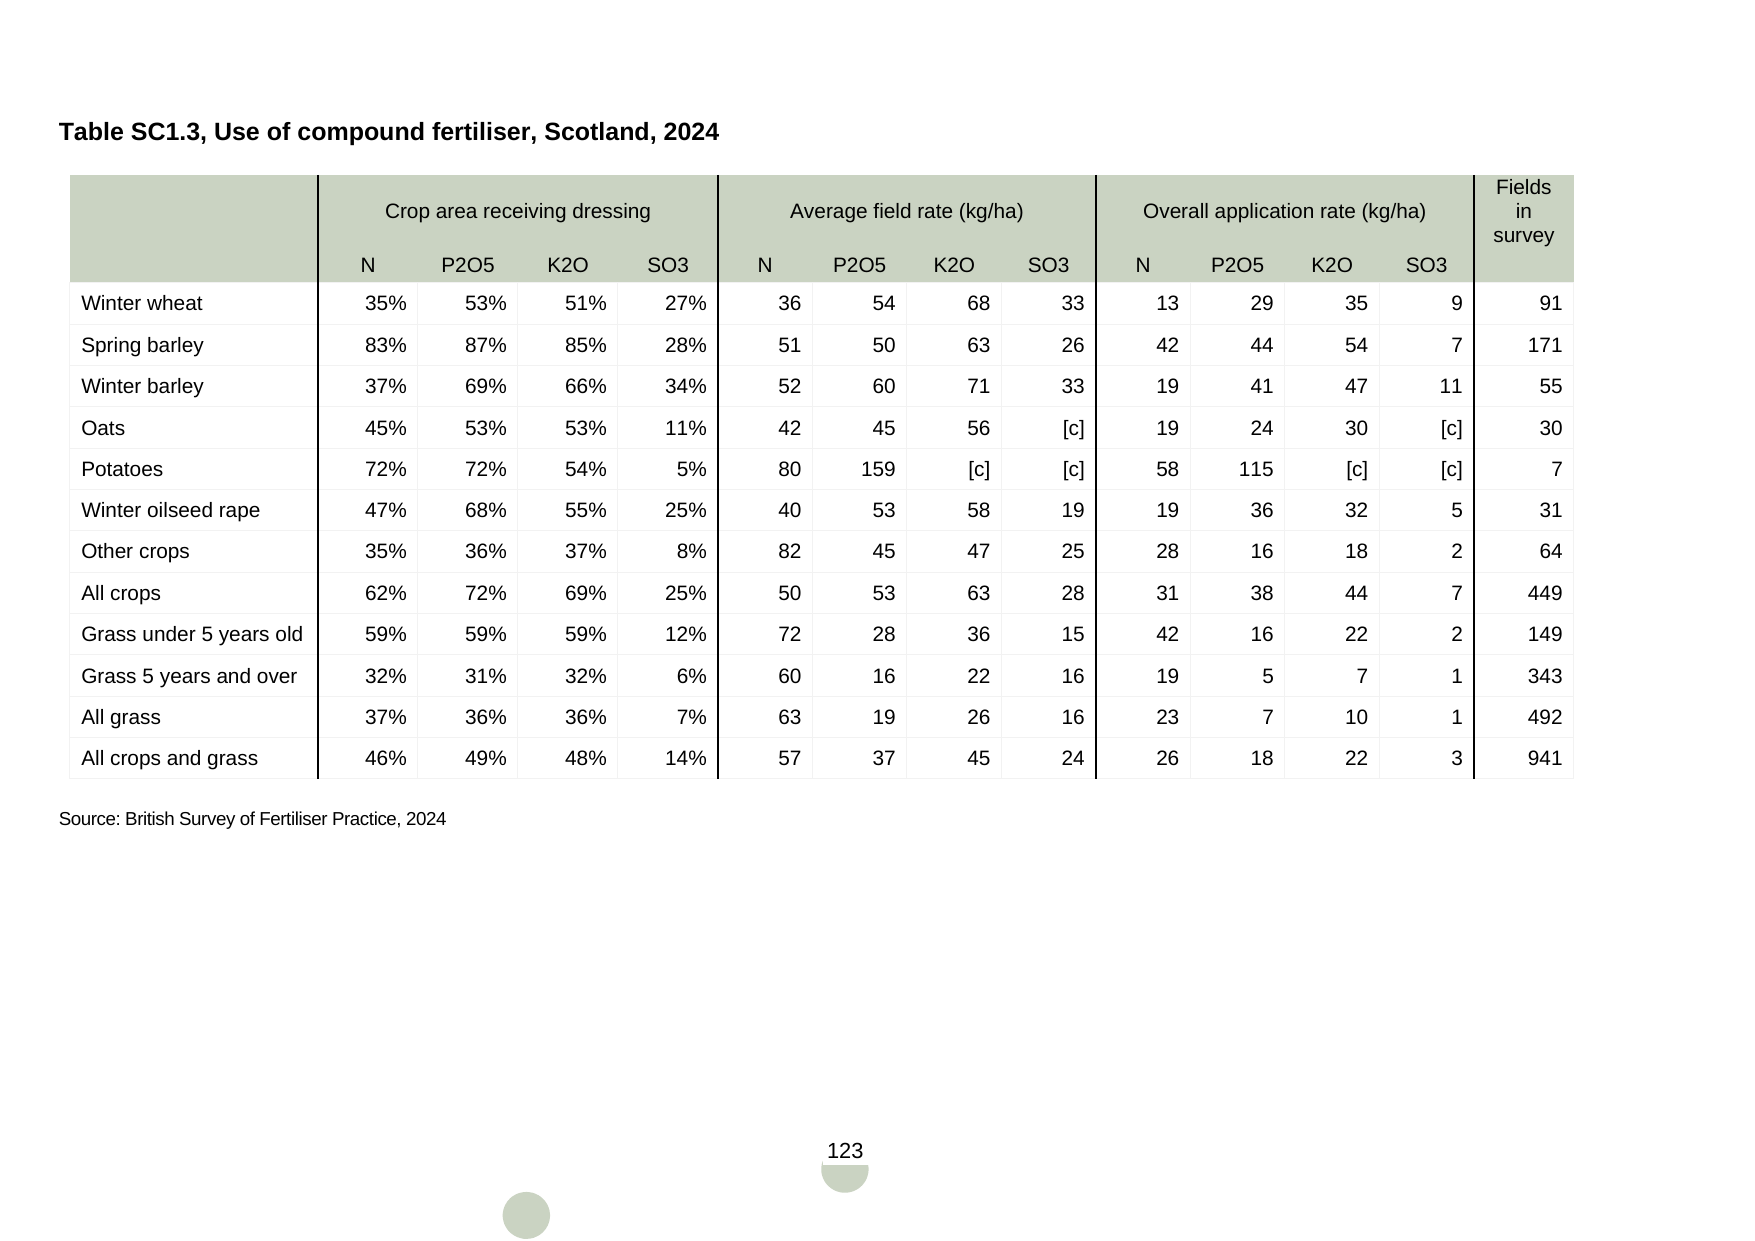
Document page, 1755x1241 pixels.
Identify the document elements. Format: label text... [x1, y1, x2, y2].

table_cell 44 [1191, 325, 1284, 365]
table_cell 59% [319, 614, 417, 654]
table_cell 52 [719, 366, 812, 406]
table_cell Spring barley [70, 325, 317, 365]
table_cell 45 [813, 531, 906, 572]
table_cell 68 [907, 283, 1001, 323]
table_cell 63 [907, 325, 1001, 365]
table_cell 5 [1191, 655, 1284, 696]
table_cell 15 [1002, 614, 1095, 654]
table_cell 19 [1097, 366, 1190, 406]
table_cell 32 [1285, 490, 1379, 530]
table_cell 26 [1002, 325, 1095, 365]
table_cell 40 [719, 490, 812, 530]
table_cell 58 [907, 490, 1001, 530]
table_cell 59% [418, 614, 517, 654]
table_cell 30 [1285, 407, 1379, 447]
table_cell 19 [1002, 490, 1095, 530]
table_cell 66% [518, 366, 617, 406]
table_header [70, 175, 317, 247]
table_cell 159 [813, 449, 906, 489]
table_cell 59% [518, 614, 617, 654]
table_cell 58 [1097, 449, 1190, 489]
table_cell 1 [1380, 655, 1473, 696]
table_cell All crops [70, 573, 317, 613]
table_header Fields in survey [1475, 175, 1574, 247]
table_cell All crops and grass [70, 738, 317, 778]
table_cell 45 [813, 407, 906, 447]
table_cell 54 [1285, 325, 1379, 365]
table_cell 64 [1475, 531, 1573, 572]
table_cell 36% [418, 531, 517, 572]
table_cell 449 [1475, 573, 1573, 613]
table_cell 33 [1002, 366, 1095, 406]
table_cell [c] [907, 449, 1001, 489]
table_cell K2O [907, 247, 1001, 282]
table_cell 54% [518, 449, 617, 489]
table_cell 30 [1475, 407, 1573, 447]
table_header Overall application rate (kg/ha) [1097, 175, 1473, 247]
table_cell 29 [1191, 283, 1284, 323]
table_header Crop area receiving dressing [319, 175, 717, 247]
table_cell [c] [1380, 407, 1473, 447]
table_cell SO3 [618, 247, 717, 282]
table_cell 6% [618, 655, 717, 696]
table_cell 9 [1380, 283, 1473, 323]
table_cell [70, 247, 317, 282]
table_cell 63 [719, 697, 812, 737]
table_cell 25% [618, 573, 717, 613]
table_cell 16 [1191, 531, 1284, 572]
table_cell 36% [418, 697, 517, 737]
table_cell 19 [813, 697, 906, 737]
table_cell 72% [319, 449, 417, 489]
table_cell 33 [1002, 283, 1095, 323]
table_cell 149 [1475, 614, 1573, 654]
table_cell 46% [319, 738, 417, 778]
table_cell 31 [1475, 490, 1573, 530]
table_cell 5 [1380, 490, 1473, 530]
table_cell 41 [1191, 366, 1284, 406]
table_cell 53 [813, 573, 906, 613]
table_cell 80 [719, 449, 812, 489]
table_cell 31% [418, 655, 517, 696]
table_cell 22 [1285, 738, 1379, 778]
table_cell Winter oilseed rape [70, 490, 317, 530]
table_cell 11% [618, 407, 717, 447]
table_cell 343 [1475, 655, 1573, 696]
table_cell K2O [1285, 247, 1379, 282]
table_cell 56 [907, 407, 1001, 447]
subtitle Table SC1.3, Use of compound fertiliser, Scotland, 2024 [58, 117, 1559, 146]
table_cell 16 [813, 655, 906, 696]
table_cell [c] [1002, 449, 1095, 489]
table_cell 62% [319, 573, 417, 613]
table_cell N [719, 247, 812, 282]
table_cell 18 [1285, 531, 1379, 572]
table_cell [c] [1285, 449, 1379, 489]
table_cell 87% [418, 325, 517, 365]
table_cell 47% [319, 490, 417, 530]
table_cell 10 [1285, 697, 1379, 737]
table_cell 72% [418, 449, 517, 489]
table_cell 28% [618, 325, 717, 365]
table_cell 69% [518, 573, 617, 613]
table_cell 27% [618, 283, 717, 323]
table_cell 42 [1097, 325, 1190, 365]
table_cell Grass 5 years and over [70, 655, 317, 696]
table_cell N [319, 247, 418, 282]
table_cell 36 [1191, 490, 1284, 530]
table_cell 28 [813, 614, 906, 654]
table_cell 48% [518, 738, 617, 778]
table_cell 35% [319, 531, 417, 572]
table_cell 13 [1097, 283, 1190, 323]
table_cell 36 [719, 283, 812, 323]
table_cell 171 [1475, 325, 1573, 365]
table_cell 54 [813, 283, 906, 323]
table_cell 34% [618, 366, 717, 406]
table_cell 50 [719, 573, 812, 613]
table_cell 1 [1380, 697, 1473, 737]
table_cell 22 [1285, 614, 1379, 654]
table_cell P2O5 [812, 247, 907, 282]
table_cell [1475, 247, 1574, 282]
table_cell 16 [1002, 697, 1095, 737]
table_cell 25% [618, 490, 717, 530]
table_cell 44 [1285, 573, 1379, 613]
table_cell 53% [418, 283, 517, 323]
table_cell 23 [1097, 697, 1190, 737]
table_cell 45% [319, 407, 417, 447]
table_cell 71 [907, 366, 1001, 406]
table_cell 28 [1002, 573, 1095, 613]
table_cell 941 [1475, 738, 1573, 778]
table_cell 53% [518, 407, 617, 447]
table_cell All grass [70, 697, 317, 737]
table_cell 53 [813, 490, 906, 530]
table_cell 38 [1191, 573, 1284, 613]
table_cell 42 [1097, 614, 1190, 654]
table_cell 35 [1285, 283, 1379, 323]
table_cell 42 [719, 407, 812, 447]
table_cell 3 [1380, 738, 1473, 778]
table_cell 7 [1380, 573, 1473, 613]
table_cell 492 [1475, 697, 1573, 737]
table_cell 32% [319, 655, 417, 696]
table_cell 37% [319, 366, 417, 406]
table_cell 19 [1097, 407, 1190, 447]
table_cell 7 [1475, 449, 1573, 489]
table_cell Grass under 5 years old [70, 614, 317, 654]
table_cell 7 [1191, 697, 1284, 737]
text Source: British Survey of Fertiliser Practice, 2024 [58, 808, 1559, 830]
table_cell 51 [719, 325, 812, 365]
table_cell 115 [1191, 449, 1284, 489]
table_cell 55% [518, 490, 617, 530]
table_cell 37 [813, 738, 906, 778]
table_cell 47 [907, 531, 1001, 572]
table_header Average field rate (kg/ha) [719, 175, 1095, 247]
table_cell 16 [1191, 614, 1284, 654]
table_cell 68% [418, 490, 517, 530]
table_cell 7 [1380, 325, 1473, 365]
table_cell 82 [719, 531, 812, 572]
table_cell Winter wheat [70, 283, 317, 323]
table_cell [c] [1002, 407, 1095, 447]
table_cell 19 [1097, 655, 1190, 696]
table_cell [c] [1380, 449, 1473, 489]
table_cell K2O [518, 247, 618, 282]
table_cell 11 [1380, 366, 1473, 406]
table_cell 35% [319, 283, 417, 323]
table_cell Other crops [70, 531, 317, 572]
table_cell Winter barley [70, 366, 317, 406]
table_cell N [1097, 247, 1190, 282]
table_cell 69% [418, 366, 517, 406]
table_cell 72% [418, 573, 517, 613]
table_cell 25 [1002, 531, 1095, 572]
table_cell 37% [518, 531, 617, 572]
table_cell 5% [618, 449, 717, 489]
table_cell 60 [719, 655, 812, 696]
table_cell 8% [618, 531, 717, 572]
table_cell 91 [1475, 283, 1573, 323]
table_cell Potatoes [70, 449, 317, 489]
table_cell 63 [907, 573, 1001, 613]
table_cell 24 [1191, 407, 1284, 447]
table_cell 2 [1380, 614, 1473, 654]
table_cell 47 [1285, 366, 1379, 406]
table_cell 45 [907, 738, 1001, 778]
table_cell 26 [907, 697, 1001, 737]
table_cell 49% [418, 738, 517, 778]
table_cell 57 [719, 738, 812, 778]
table_cell 31 [1097, 573, 1190, 613]
table_cell 32% [518, 655, 617, 696]
table_cell 2 [1380, 531, 1473, 572]
table_cell 83% [319, 325, 417, 365]
table_cell 7% [618, 697, 717, 737]
table_cell 19 [1097, 490, 1190, 530]
table_cell 60 [813, 366, 906, 406]
table_cell 51% [518, 283, 617, 323]
table_cell P2O5 [418, 247, 518, 282]
table_cell Oats [70, 407, 317, 447]
table_cell 12% [618, 614, 717, 654]
table_cell 72 [719, 614, 812, 654]
table_cell 24 [1002, 738, 1095, 778]
table_cell 53% [418, 407, 517, 447]
table_cell 22 [907, 655, 1001, 696]
table_cell 36% [518, 697, 617, 737]
table_cell 16 [1002, 655, 1095, 696]
table_cell P2O5 [1190, 247, 1285, 282]
table_cell 37% [319, 697, 417, 737]
table_cell 18 [1191, 738, 1284, 778]
table_cell 36 [907, 614, 1001, 654]
table_cell SO3 [1379, 247, 1473, 282]
table_cell 50 [813, 325, 906, 365]
table_cell 7 [1285, 655, 1379, 696]
table_cell 85% [518, 325, 617, 365]
table_cell SO3 [1001, 247, 1095, 282]
table_cell 55 [1475, 366, 1573, 406]
table_cell 26 [1097, 738, 1190, 778]
table_cell 14% [618, 738, 717, 778]
table_cell 28 [1097, 531, 1190, 572]
